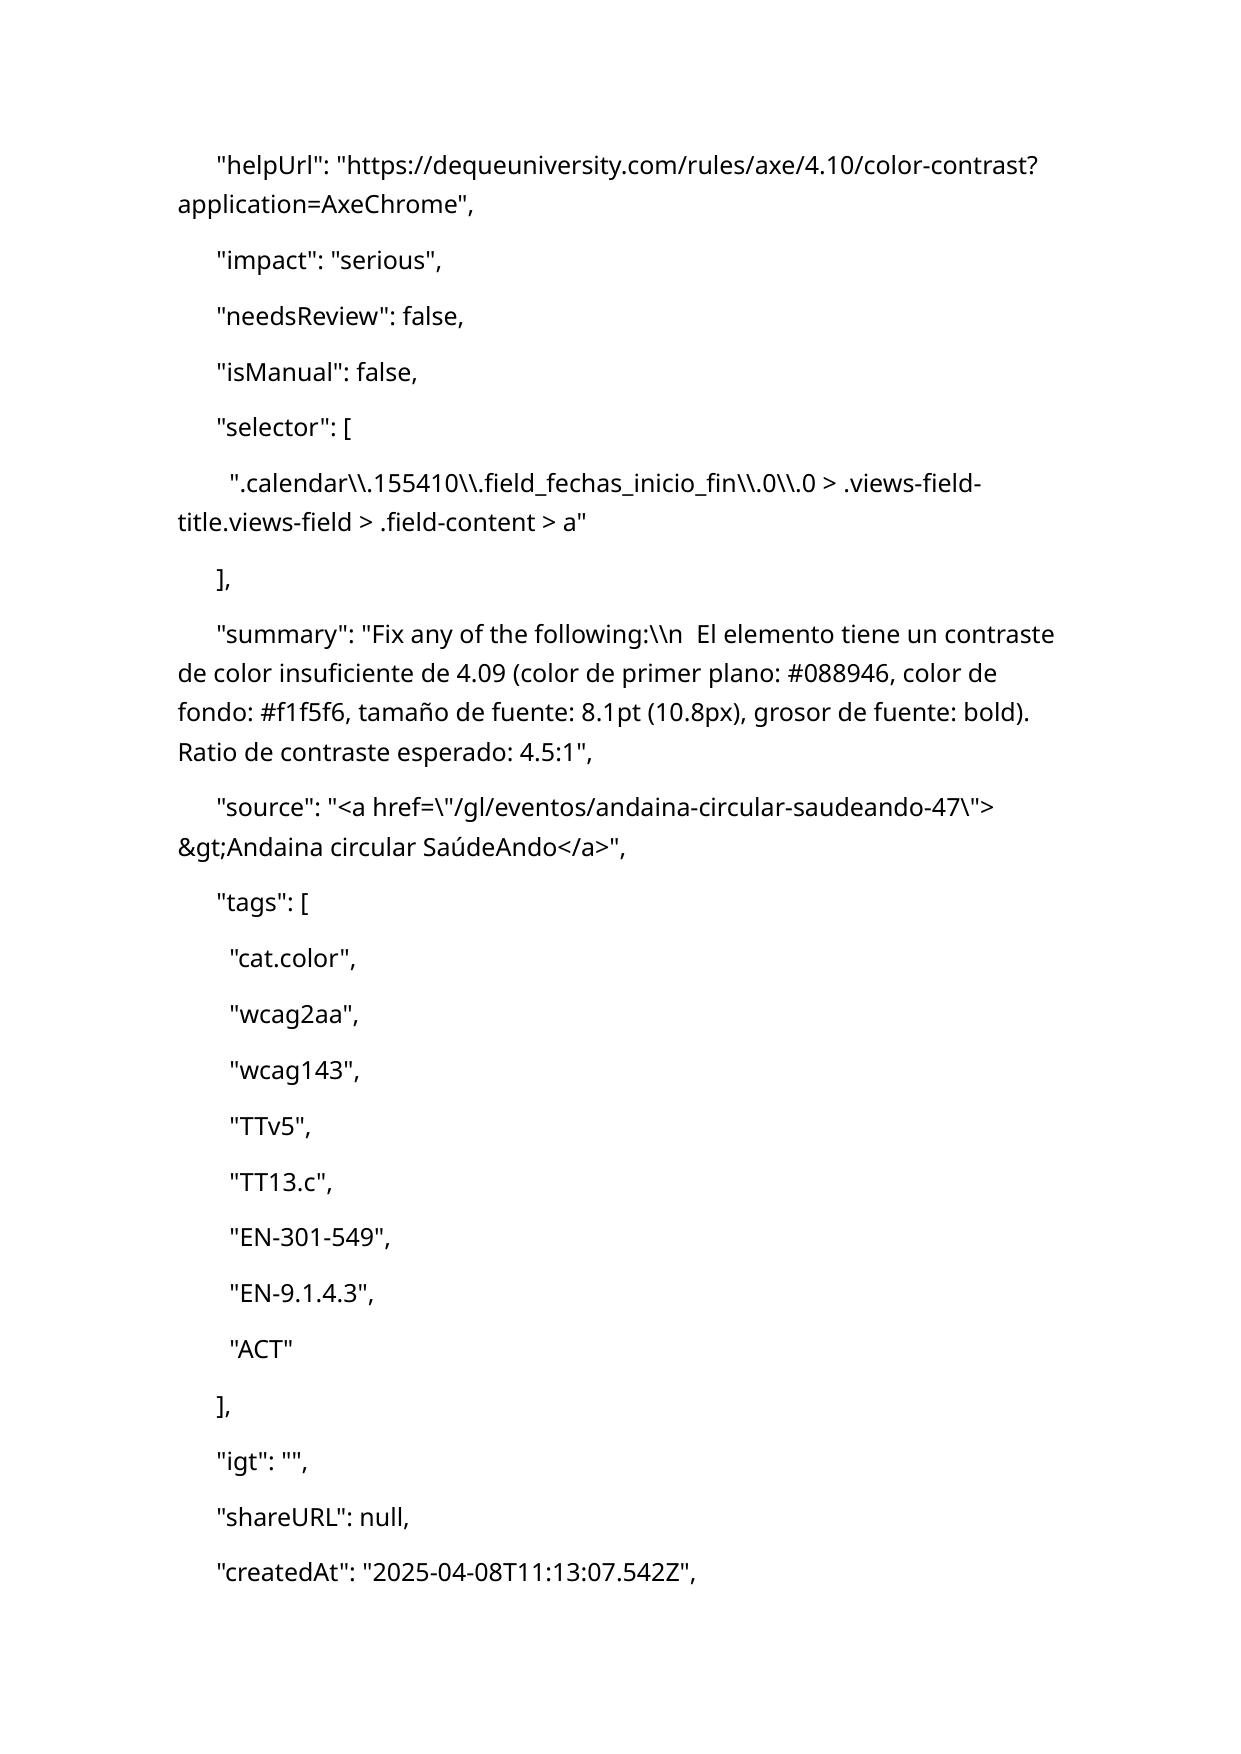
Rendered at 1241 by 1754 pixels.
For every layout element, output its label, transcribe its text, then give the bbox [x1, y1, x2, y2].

text "TTv5", [177, 1108, 1063, 1142]
text "helpUrl": "https://dequeuniversity.com/rules/axe/4.10/color-contrast?application=AxeChrome", [177, 148, 1063, 221]
text "selector": [ [177, 410, 1063, 444]
text "wcag2aa", [177, 997, 1063, 1031]
text "wcag143", [177, 1053, 1063, 1087]
text "EN-301-549", [177, 1220, 1063, 1254]
text "TT13.c", [177, 1164, 1063, 1198]
text "shareURL": null, [177, 1499, 1063, 1533]
text "summary": "Fix any of the following:\\n El elemento tiene un contraste de color insuficiente de 4.09 (color de primer plano: #088946, color de fondo: #f1f5f6, tamaño de fuente: 8.1pt (10.8px), grosor de fuente: bold). Ratio de contraste esperado: 4.5:1", [177, 617, 1063, 768]
text "impact": "serious", [177, 243, 1063, 277]
text "cat.color", [177, 941, 1063, 975]
text "EN-9.1.4.3", [177, 1276, 1063, 1310]
text "source": "<a href=\"/gl/eventos/andaina-circular-saudeando-47\"> &gt;Andaina circular SaúdeAndo</a>", [177, 790, 1063, 863]
text "needsReview": false, [177, 298, 1063, 332]
text "igt": "", [177, 1443, 1063, 1477]
text ], [177, 1388, 1063, 1422]
text "isManual": false, [177, 354, 1063, 388]
text "tags": [ [177, 885, 1063, 919]
text "ACT" [177, 1332, 1063, 1366]
text ], [177, 561, 1063, 595]
text ".calendar\\.155410\\.field_fechas_inicio_fin\\.0\\.0 > .views-field-title.views-field > .field-content > a" [177, 466, 1063, 539]
text "createdAt": "2025-04-08T11:13:07.542Z", [177, 1555, 1063, 1589]
